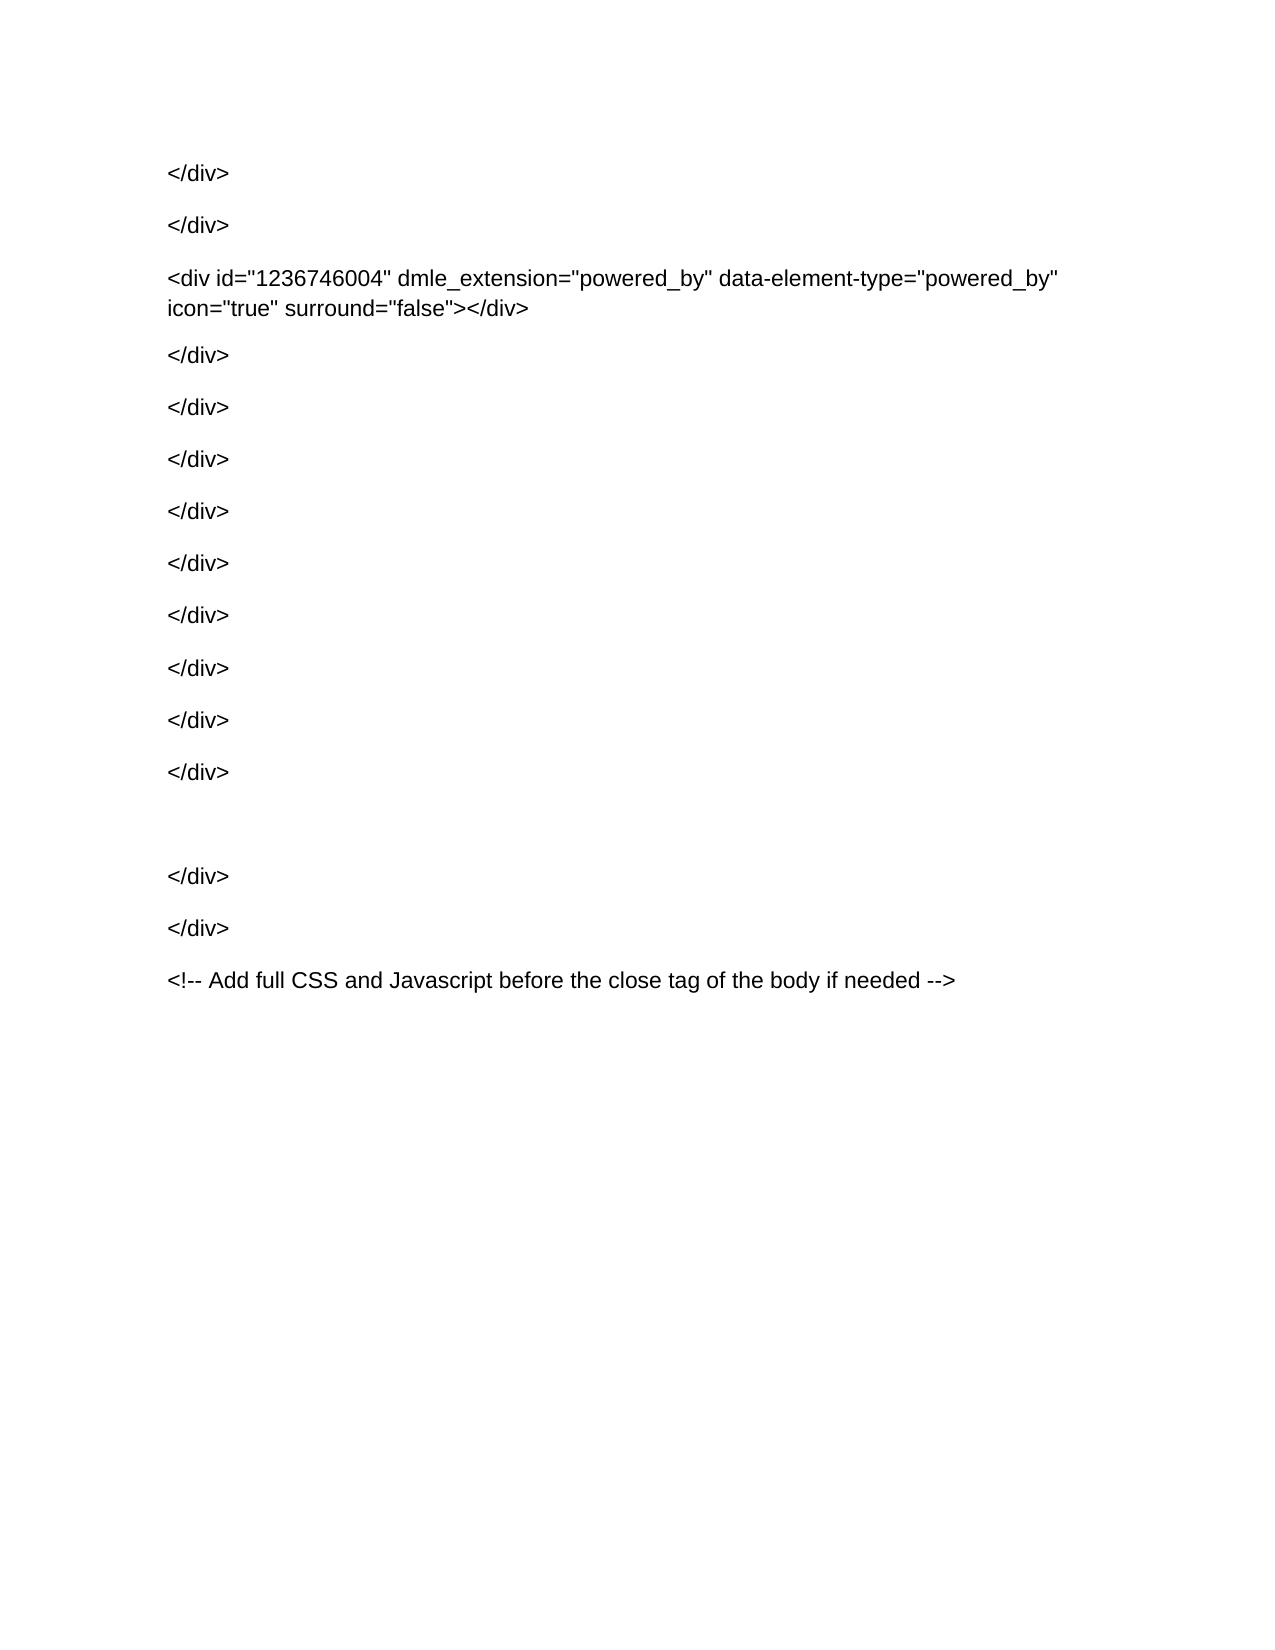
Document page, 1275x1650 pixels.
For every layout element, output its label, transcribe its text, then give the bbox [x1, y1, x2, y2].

table_cell [150, 1425, 157, 1477]
table_cell [157, 1425, 1125, 1477]
table_cell [150, 1009, 157, 1061]
table_cell <div id="1236746004" dmle_extension="powered_by" data-element-type="powered_by" icon="true" surround="false"></div> [157, 254, 1125, 332]
table_cell [150, 1373, 157, 1425]
table_cell [150, 1269, 157, 1321]
table_cell [150, 1061, 157, 1113]
table_cell </div> [157, 488, 1125, 540]
table_cell [157, 1113, 1125, 1165]
table_cell </div> [157, 905, 1125, 957]
table_cell [150, 853, 157, 904]
table_cell <!-- Add full CSS and Javascript before the close tag of the body if needed --> [157, 957, 1125, 1009]
table_cell [150, 1165, 157, 1217]
table_cell [150, 254, 157, 332]
table_cell </div> [157, 748, 1125, 800]
table_cell [150, 905, 157, 957]
table_cell [150, 150, 157, 202]
table_cell [157, 800, 1125, 852]
table_cell [150, 384, 157, 436]
table_cell </div> [157, 592, 1125, 644]
table_cell </div> [157, 644, 1125, 696]
table_cell [150, 1113, 157, 1165]
table_cell [157, 1373, 1125, 1425]
table_cell </div> [157, 436, 1125, 488]
table_cell [157, 1217, 1125, 1269]
table_cell [150, 202, 157, 254]
table_cell </div> [157, 150, 1125, 202]
table_cell [150, 800, 157, 852]
table_cell [150, 748, 157, 800]
table_cell [157, 1061, 1125, 1113]
table_cell [150, 592, 157, 644]
table_cell [157, 1009, 1125, 1061]
table_cell [150, 488, 157, 540]
table_cell </div> [157, 696, 1125, 748]
table_cell [150, 644, 157, 696]
table_cell [150, 696, 157, 748]
table_cell [150, 1321, 157, 1373]
table_cell </div> [157, 384, 1125, 436]
table_cell </div> [157, 332, 1125, 384]
table_cell </div> [157, 853, 1125, 904]
table_cell </div> [157, 540, 1125, 592]
table_cell [150, 332, 157, 384]
table_cell [150, 436, 157, 488]
table_cell [157, 1321, 1125, 1373]
table_cell [150, 540, 157, 592]
table_cell [150, 1217, 157, 1269]
table_cell [150, 957, 157, 1009]
table_cell [157, 1165, 1125, 1217]
table_cell </div> [157, 202, 1125, 254]
table_cell [157, 1269, 1125, 1321]
